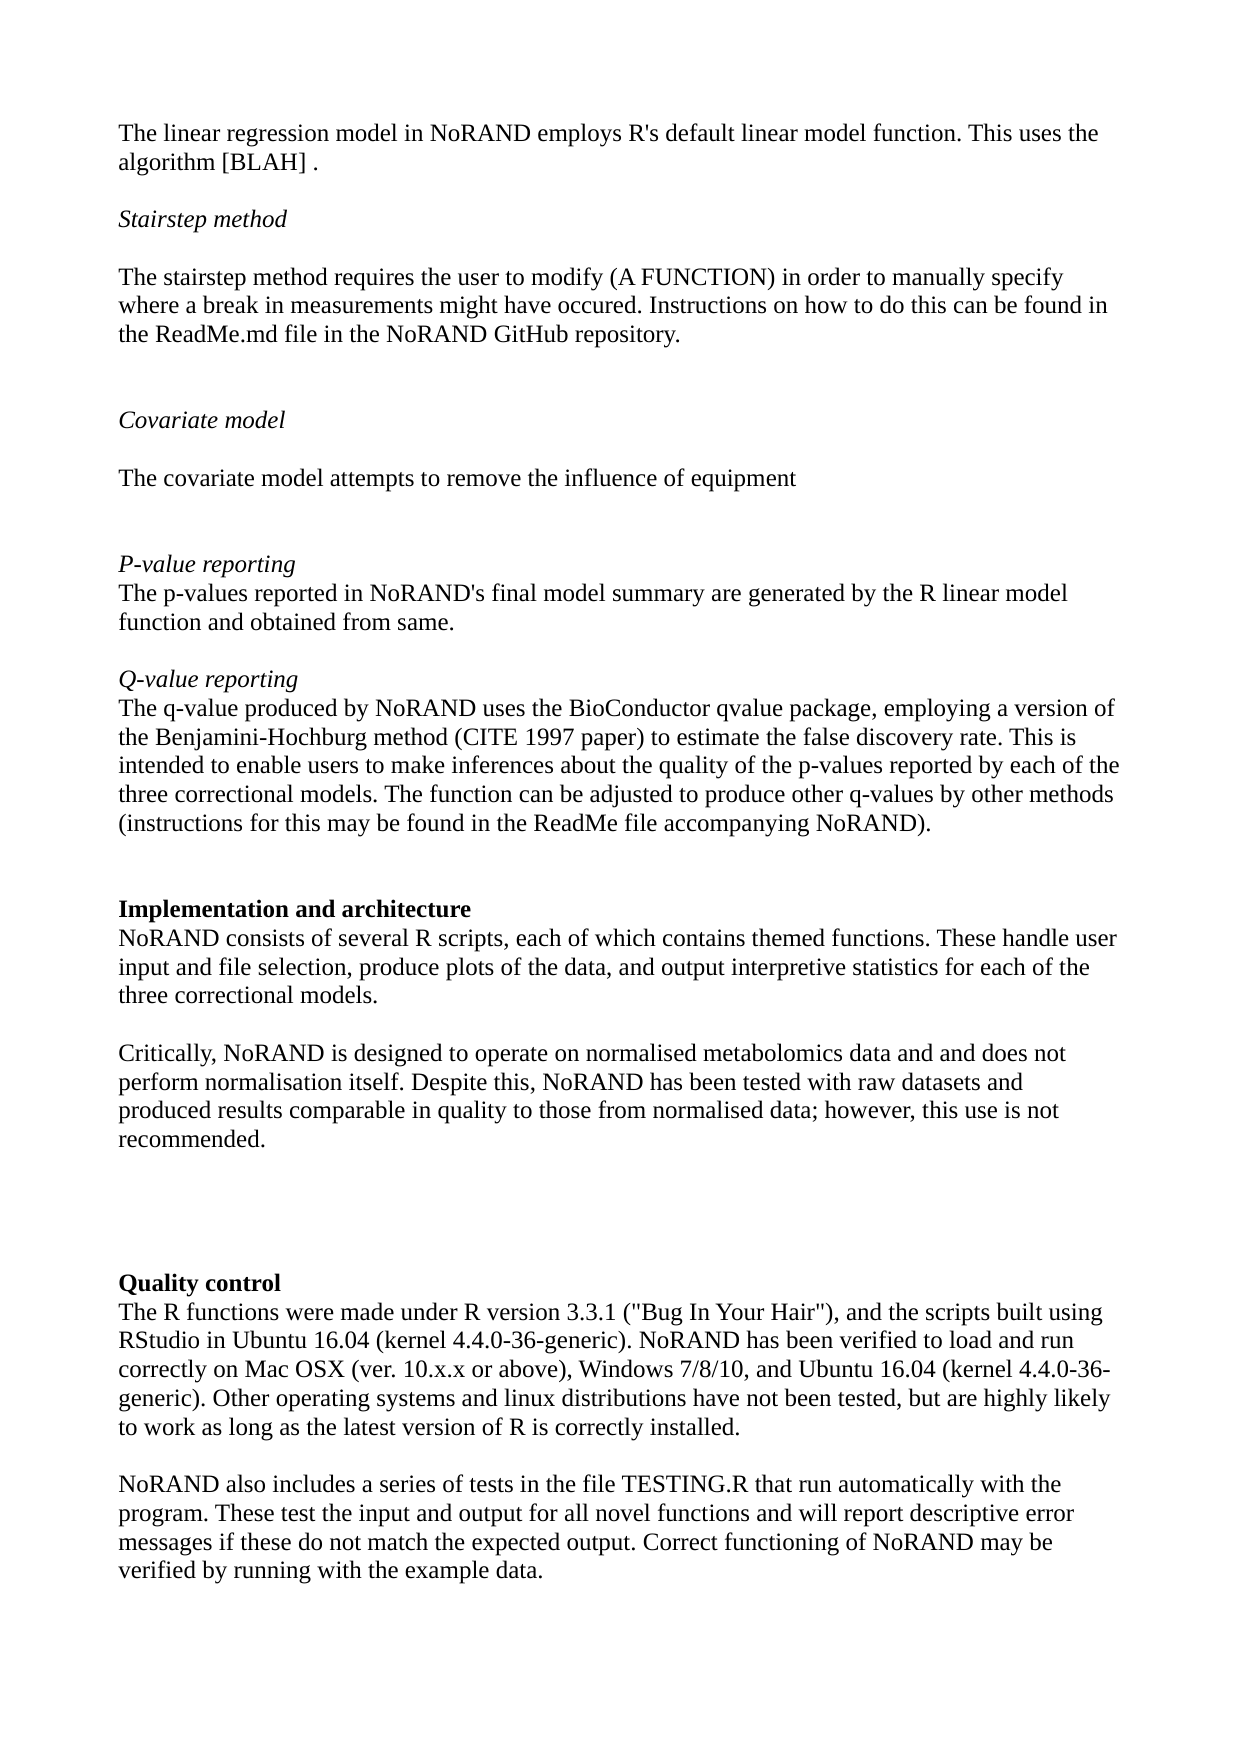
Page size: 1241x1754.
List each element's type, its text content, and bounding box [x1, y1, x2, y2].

text Implementation and architecture [118, 894, 1122, 923]
text The p-values reported in NoRAND's final model summary are generated by the R linear model function and obtained from same. [118, 578, 1122, 636]
text The stairstep method requires the user to modify (A FUNCTION) in order to manually specify where a break in measurements might have occured. Instructions on how to do this can be found in the ReadMe.md file in the NoRAND GitHub repository. [118, 262, 1122, 348]
text The q-value produced by NoRAND uses the BioConductor qvalue package, employing a version of the Benjamini-Hochburg method (CITE 1997 paper) to estimate the false discovery rate. This is intended to enable users to make inferences about the quality of the p-values reported by each of the three correctional models. The function can be adjusted to produce other q-values by other methods (instructions for this may be found in the ReadMe file accompanying NoRAND). [118, 693, 1122, 837]
text The covariate model attempts to remove the influence of equipment [118, 463, 1122, 492]
text Quality control [118, 1268, 1122, 1297]
text The R functions were made under R version 3.3.1 ("Bug In Your Hair"), and the scripts built using RStudio in Ubuntu 16.04 (kernel 4.4.0-36-generic). NoRAND has been verified to load and run correctly on Mac OSX (ver. 10.x.x or above), Windows 7/8/10, and Ubuntu 16.04 (kernel 4.4.0-36-generic). Other operating systems and linux distributions have not been tested, but are highly likely to work as long as the latest version of R is correctly installed. [118, 1297, 1122, 1441]
text P-value reporting [118, 549, 1122, 578]
text Covariate model [118, 406, 1122, 434]
text Q-value reporting [118, 664, 1122, 693]
text Critically, NoRAND is designed to operate on normalised metabolomics data and and does not perform normalisation itself. Despite this, NoRAND has been tested with raw datasets and produced results comparable in quality to those from normalised data; however, this use is not recommended. [118, 1038, 1122, 1153]
text The linear regression model in NoRAND employs R's default linear model function. This uses the algorithm [BLAH] . [118, 118, 1122, 176]
text Stairstep method [118, 204, 1122, 233]
text NoRAND also includes a series of tests in the file TESTING.R that run automatically with the program. These test the input and output for all novel functions and will report descriptive error messages if these do not match the expected output. Correct functioning of NoRAND may be verified by running with the example data. [118, 1469, 1122, 1584]
text NoRAND consists of several R scripts, each of which contains themed functions. These handle user input and file selection, produce plots of the data, and output interpretive statistics for each of the three correctional models. [118, 923, 1122, 1009]
